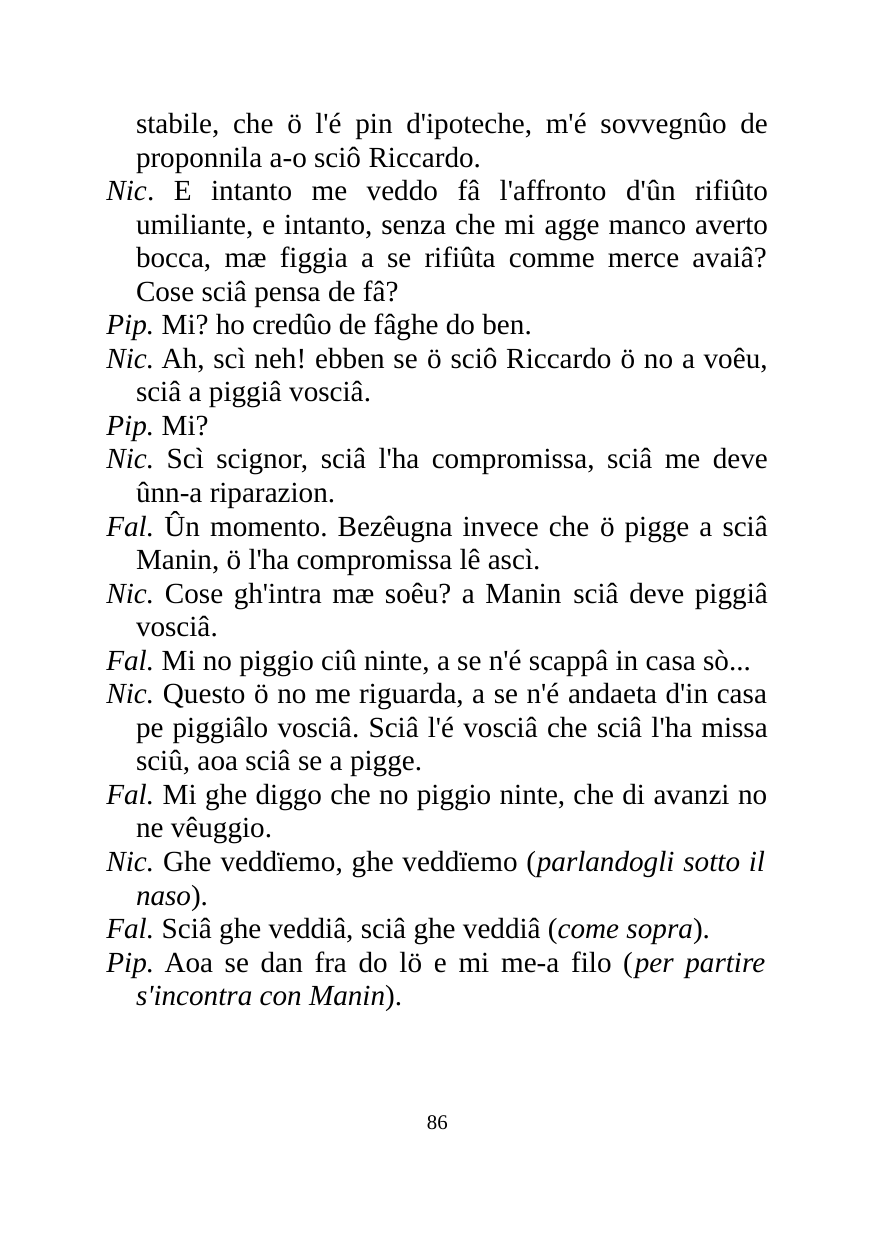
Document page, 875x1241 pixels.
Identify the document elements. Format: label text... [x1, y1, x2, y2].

text Nic. Ah, scì neh! ebben se ö sciô Riccardo ö no a voêu, sciâ a piggiâ vosciâ. [106, 341, 768, 408]
text Pip. Mi? [106, 408, 768, 442]
text Fal. Mi no piggio ciû ninte, a se n'é scappâ in casa sò... [106, 643, 768, 676]
text Pip. Mi? ho credûo de fâghe do ben. [106, 307, 768, 341]
text Nic. Ghe veddïemo, ghe veddïemo (parlandogli sotto il naso). [106, 844, 768, 911]
text Nic. Questo ö no me riguarda, a se n'é andaeta d'in casa pe piggiâlo vosciâ. Sciâ l'é vosciâ che sciâ l'ha missa sciû, aoa sciâ se a pigge. [106, 676, 768, 777]
text Fal. Sciâ ghe veddiâ, sciâ ghe veddiâ (come sopra). [106, 911, 768, 945]
text Nic. Scì scignor, sciâ l'ha compromissa, sciâ me deve ûnn-a riparazion. [106, 442, 768, 509]
text Fal. Mi ghe diggo che no piggio ninte, che di avanzi no ne vêuggio. [106, 777, 768, 844]
text Pip. Aoa se dan fra do lö e mi me-a filo (per partire s'incontra con Manin). [106, 945, 768, 1012]
text Nic. Cose gh'intra mæ soêu? a Manin sciâ deve piggiâ vosciâ. [106, 576, 768, 643]
text Fal. Ûn momento. Bezêugna invece che ö pigge a sciâ Manin, ö l'ha compromissa lê ascì. [106, 509, 768, 576]
text Nic. E intanto me veddo fâ l'affronto d'ûn rifiûto umiliante, e intanto, senza che mi agge manco averto bocca, mæ figgia a se rifiûta comme merce avaiâ? Cose sciâ pensa de fâ? [106, 173, 768, 307]
text stabile, che ö l'é pin d'ipoteche, m'é sovvegnûo de proponnila a-o sciô Riccardo. [106, 106, 768, 173]
